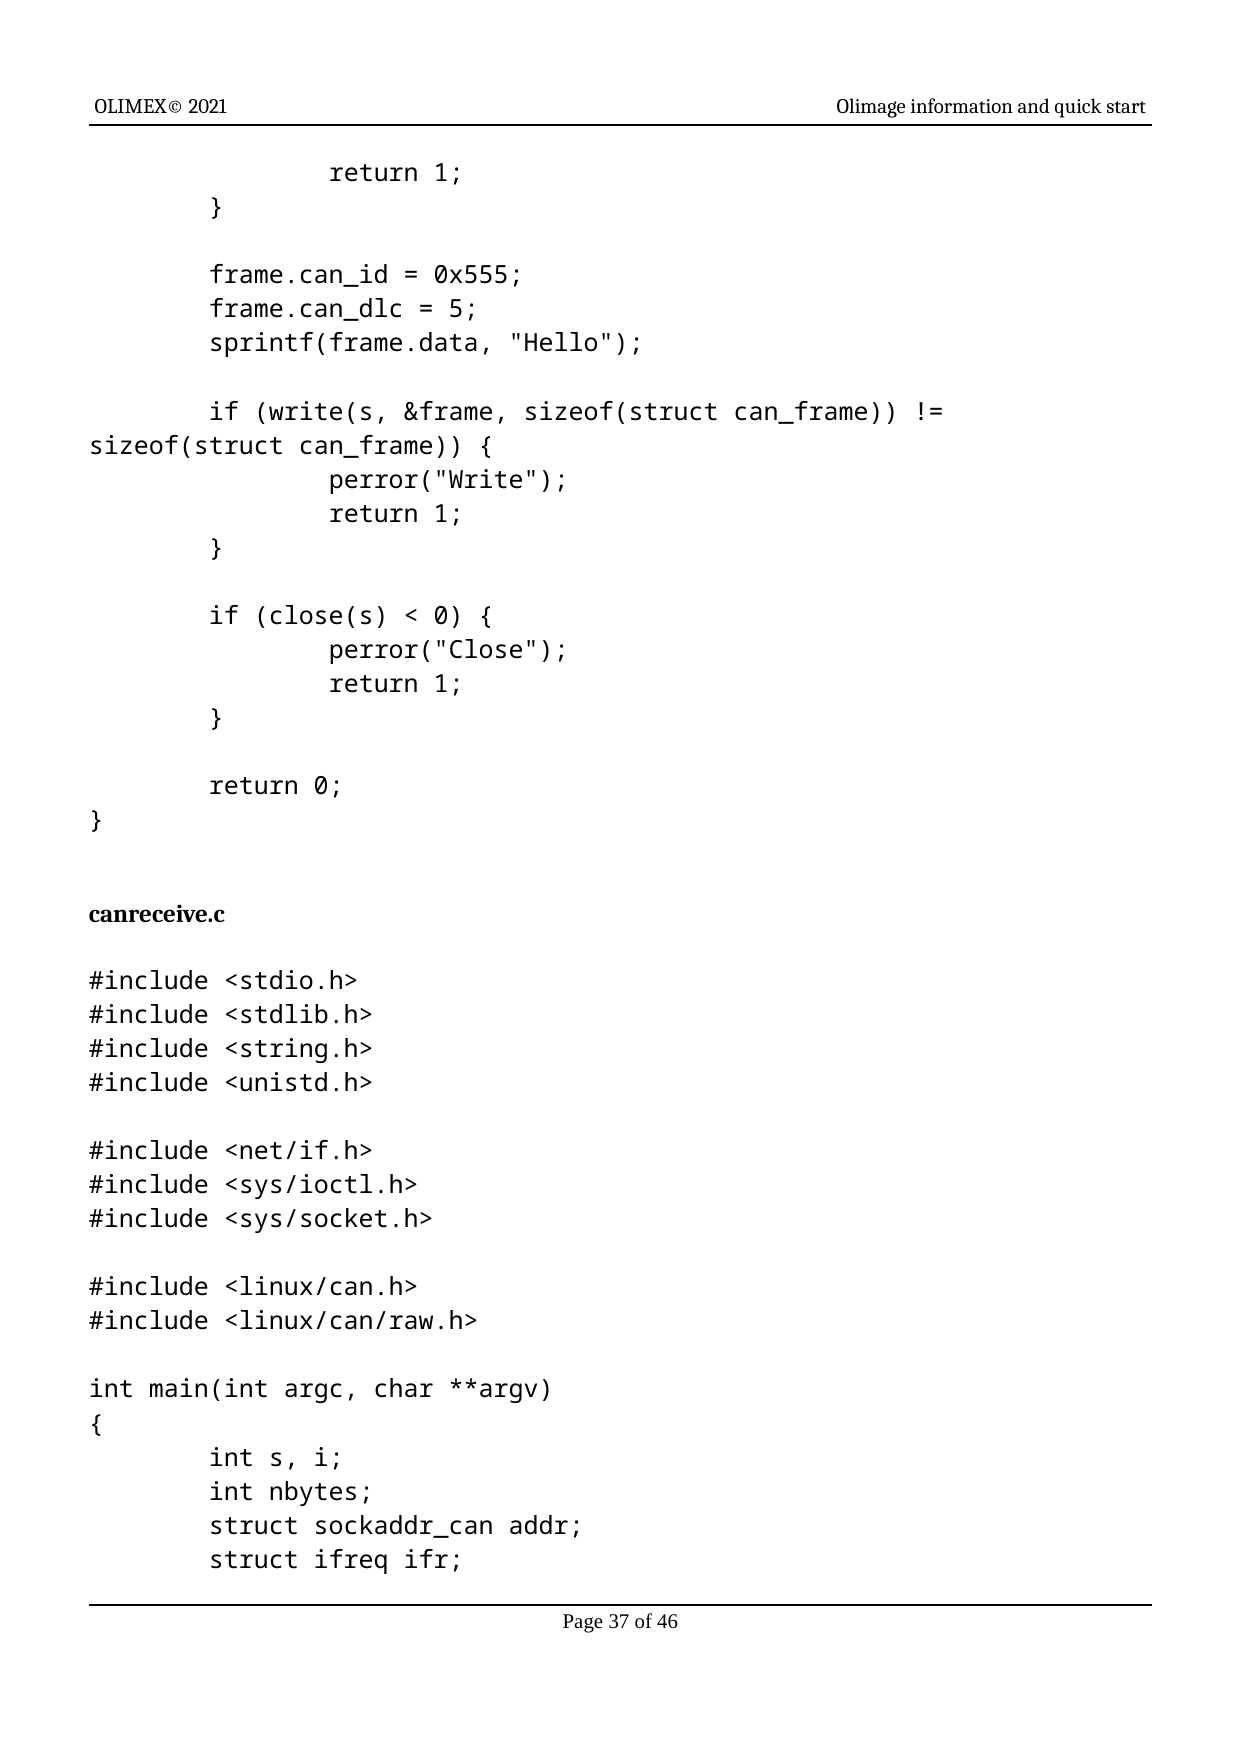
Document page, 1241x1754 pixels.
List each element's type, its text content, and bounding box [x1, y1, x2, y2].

text #include <unistd.h> [88, 1064, 1152, 1099]
text return 0; [88, 768, 1152, 802]
text { [88, 1405, 1152, 1439]
text } [88, 802, 1152, 836]
text #include <net/if.h> [88, 1133, 1152, 1167]
text struct sockaddr_can addr; [88, 1507, 1152, 1541]
text #include <linux/can/raw.h> [88, 1303, 1152, 1337]
text int nbytes; [88, 1473, 1152, 1507]
text #include <stdio.h> [88, 962, 1152, 996]
text } [88, 700, 1152, 734]
text frame.can_dlc = 5; [88, 291, 1152, 325]
text struct ifreq ifr; [88, 1541, 1152, 1576]
text return 1; [88, 666, 1152, 700]
text #include <sys/ioctl.h> [88, 1167, 1152, 1201]
text #include <sys/socket.h> [88, 1201, 1152, 1235]
text #include <linux/can.h> [88, 1269, 1152, 1303]
text canreceive.c [88, 899, 1152, 928]
text #include <stdlib.h> [88, 996, 1152, 1031]
text } [88, 189, 1152, 223]
text sprintf(frame.data, "Hello"); [88, 325, 1152, 359]
text frame.can_id = 0x555; [88, 257, 1152, 291]
text if (write(s, &frame, sizeof(struct can_frame)) != sizeof(struct can_frame)) { [88, 393, 1152, 461]
text perror("Write"); [88, 461, 1152, 495]
text int s, i; [88, 1439, 1152, 1473]
text return 1; [88, 495, 1152, 529]
text return 1; [88, 155, 1152, 189]
text } [88, 529, 1152, 563]
text #include <string.h> [88, 1031, 1152, 1064]
text perror("Close"); [88, 632, 1152, 666]
text if (close(s) < 0) { [88, 598, 1152, 632]
text int main(int argc, char **argv) [88, 1371, 1152, 1405]
